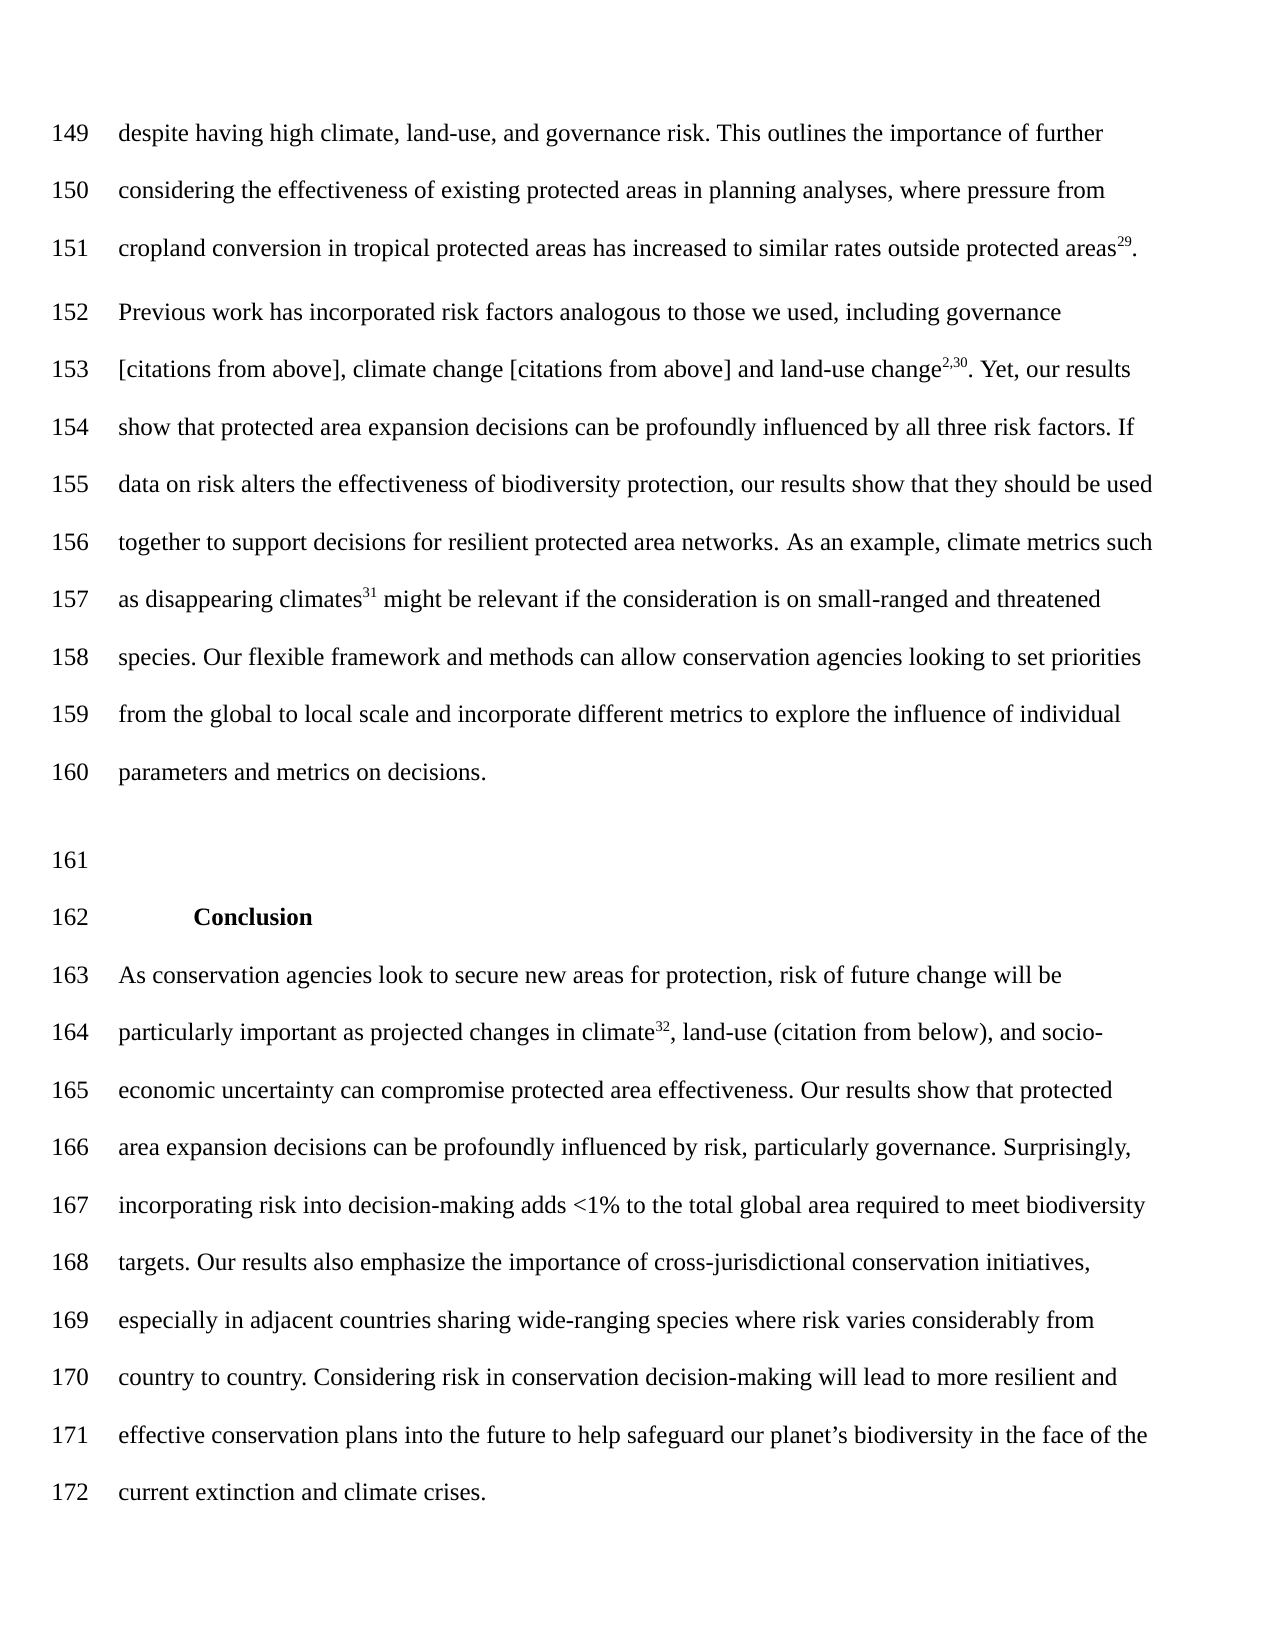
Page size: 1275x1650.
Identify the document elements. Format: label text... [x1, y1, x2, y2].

text despite having high climate, land-use, and governance risk. This outlines the importance of further considering the effectiveness of existing protected areas in planning analyses, where pressure from cropland conversion in tropical protected areas has increased to similar rates outside protected areas29. [118, 118, 1157, 262]
text Conclusion [118, 902, 1157, 931]
text Previous work has incorporated risk factors analogous to those we used, including governance [citations from above], climate change [citations from above] and land-use change2,30. Yet, our results show that protected area expansion decisions can be profoundly influenced by all three risk factors. If data on risk alters the effectiveness of biodiversity protection, our results show that they should be used together to support decisions for resilient protected area networks. As an example, climate metrics such as disappearing climates31 might be relevant if the consideration is on small-ranged and threatened species. Our flexible framework and methods can allow conservation agencies looking to set priorities from the global to local scale and incorporate different metrics to explore the influence of individual parameters and metrics on decisions. [118, 297, 1157, 785]
text As conservation agencies look to secure new areas for protection, risk of future change will be particularly important as projected changes in climate32, land-use (citation from below), and socio-economic uncertainty can compromise protected area effectiveness. Our results show that protected area expansion decisions can be profoundly influenced by risk, particularly governance. Surprisingly, incorporating risk into decision-making adds <1% to the total global area required to meet biodiversity targets. Our results also emphasize the importance of cross-jurisdictional conservation initiatives, especially in adjacent countries sharing wide-ranging species where risk varies considerably from country to country. Considering risk in conservation decision-making will lead to more resilient and effective conservation plans into the future to help safeguard our planet’s biodiversity in the face of the current extinction and climate crises. [118, 960, 1157, 1506]
